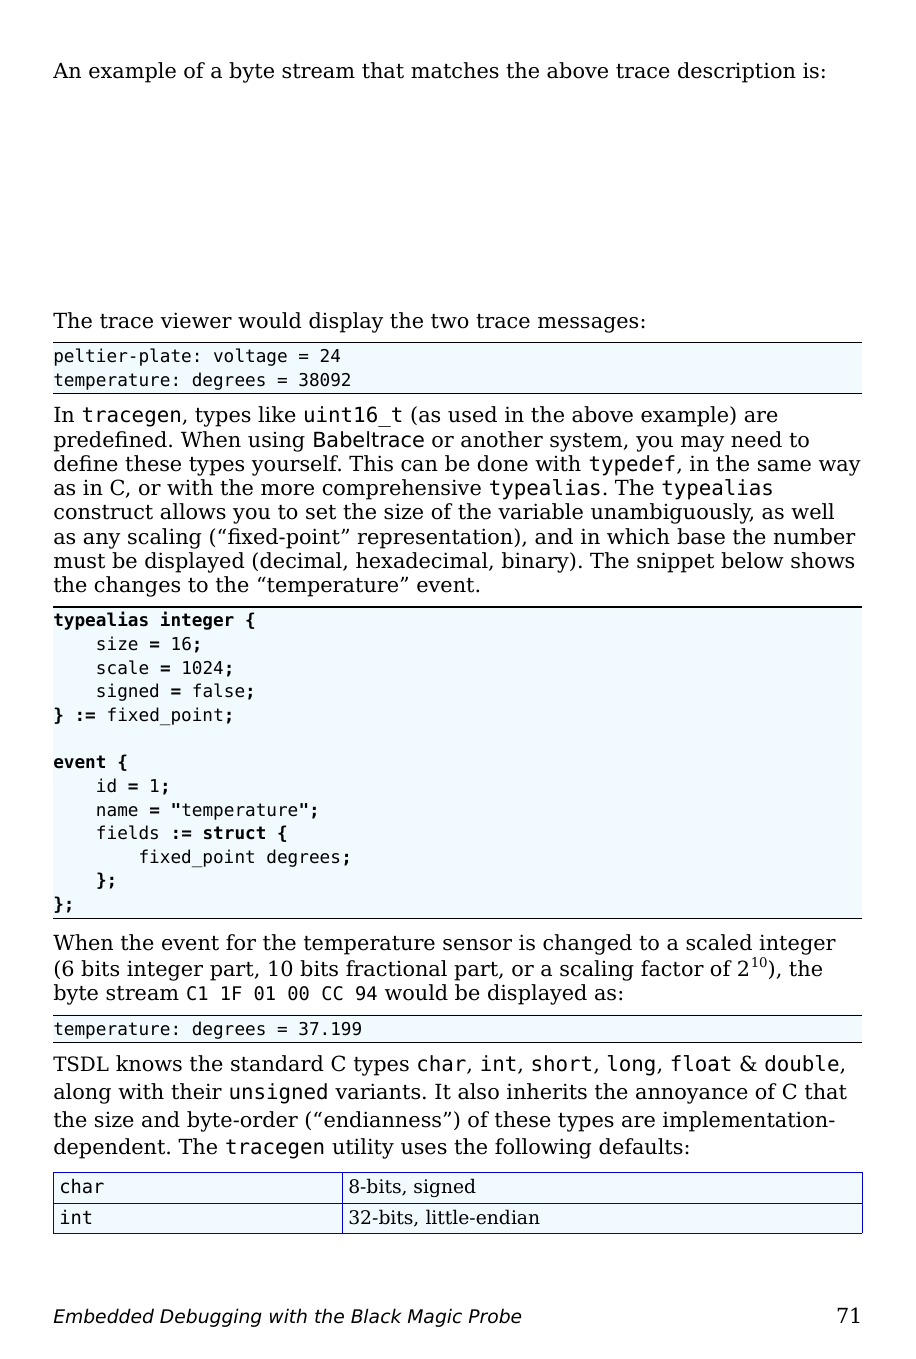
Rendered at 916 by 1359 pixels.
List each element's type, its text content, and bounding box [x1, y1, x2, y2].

text }; [53, 890, 862, 918]
table_cell 32-bits, little-endian [343, 1204, 862, 1233]
text peltier-plate: voltage = 24 [53, 343, 862, 366]
text When the event for the temperature sensor is changed to a scaled integer (6 bits integer part, 10 bits fractional part, or a scaling factor of 210), the byte stream C1 1F 01 00 CC 94 would be displayed as: [53, 931, 862, 1006]
text The trace viewer would display the two trace messages: [53, 309, 862, 333]
text fixed_point degrees; [53, 843, 862, 866]
text In tracegen, types like uint16_t (as used in the above example) are predefined. When using Babeltrace or another system, you may need to define these types yourself. This can be done with typedef, in the same way as in C, or with the more comprehensive typealias. The typealias construct allows you to set the size of the variable unambiguously, as well as any scaling (“fixed-point” representation), and in which base the number must be displayed (decimal, hexadecimal, binary). The snippet below shows the changes to the “temperature” event. [53, 403, 862, 597]
text event { [53, 748, 862, 772]
text size = 16; [53, 630, 862, 654]
text scale = 1024; [53, 654, 862, 677]
table_header char [54, 1173, 342, 1202]
text TSDL knows the standard C types char, int, short, long, float & double, along with their unsigned variants. It also inherits the annoyance of C that the size and byte-order (“endianness”) of these types are implementation-dependent. The tracegen utility uses the following defaults: [53, 1052, 862, 1160]
text fields := struct { [53, 819, 862, 843]
text An example of a byte stream that matches the above trace description is: [53, 59, 862, 83]
text name = "temperature"; [53, 796, 862, 819]
text }; [53, 866, 862, 890]
text id = 1; [53, 772, 862, 796]
table_cell int [54, 1204, 342, 1233]
table_header 8-bits, signed [343, 1173, 862, 1202]
text signed = false; [53, 677, 862, 701]
text } := fixed_point; [53, 701, 862, 724]
text temperature: degrees = 37.199 [53, 1016, 862, 1042]
text temperature: degrees = 38092 [53, 366, 862, 393]
text typealias integer { [53, 608, 862, 630]
